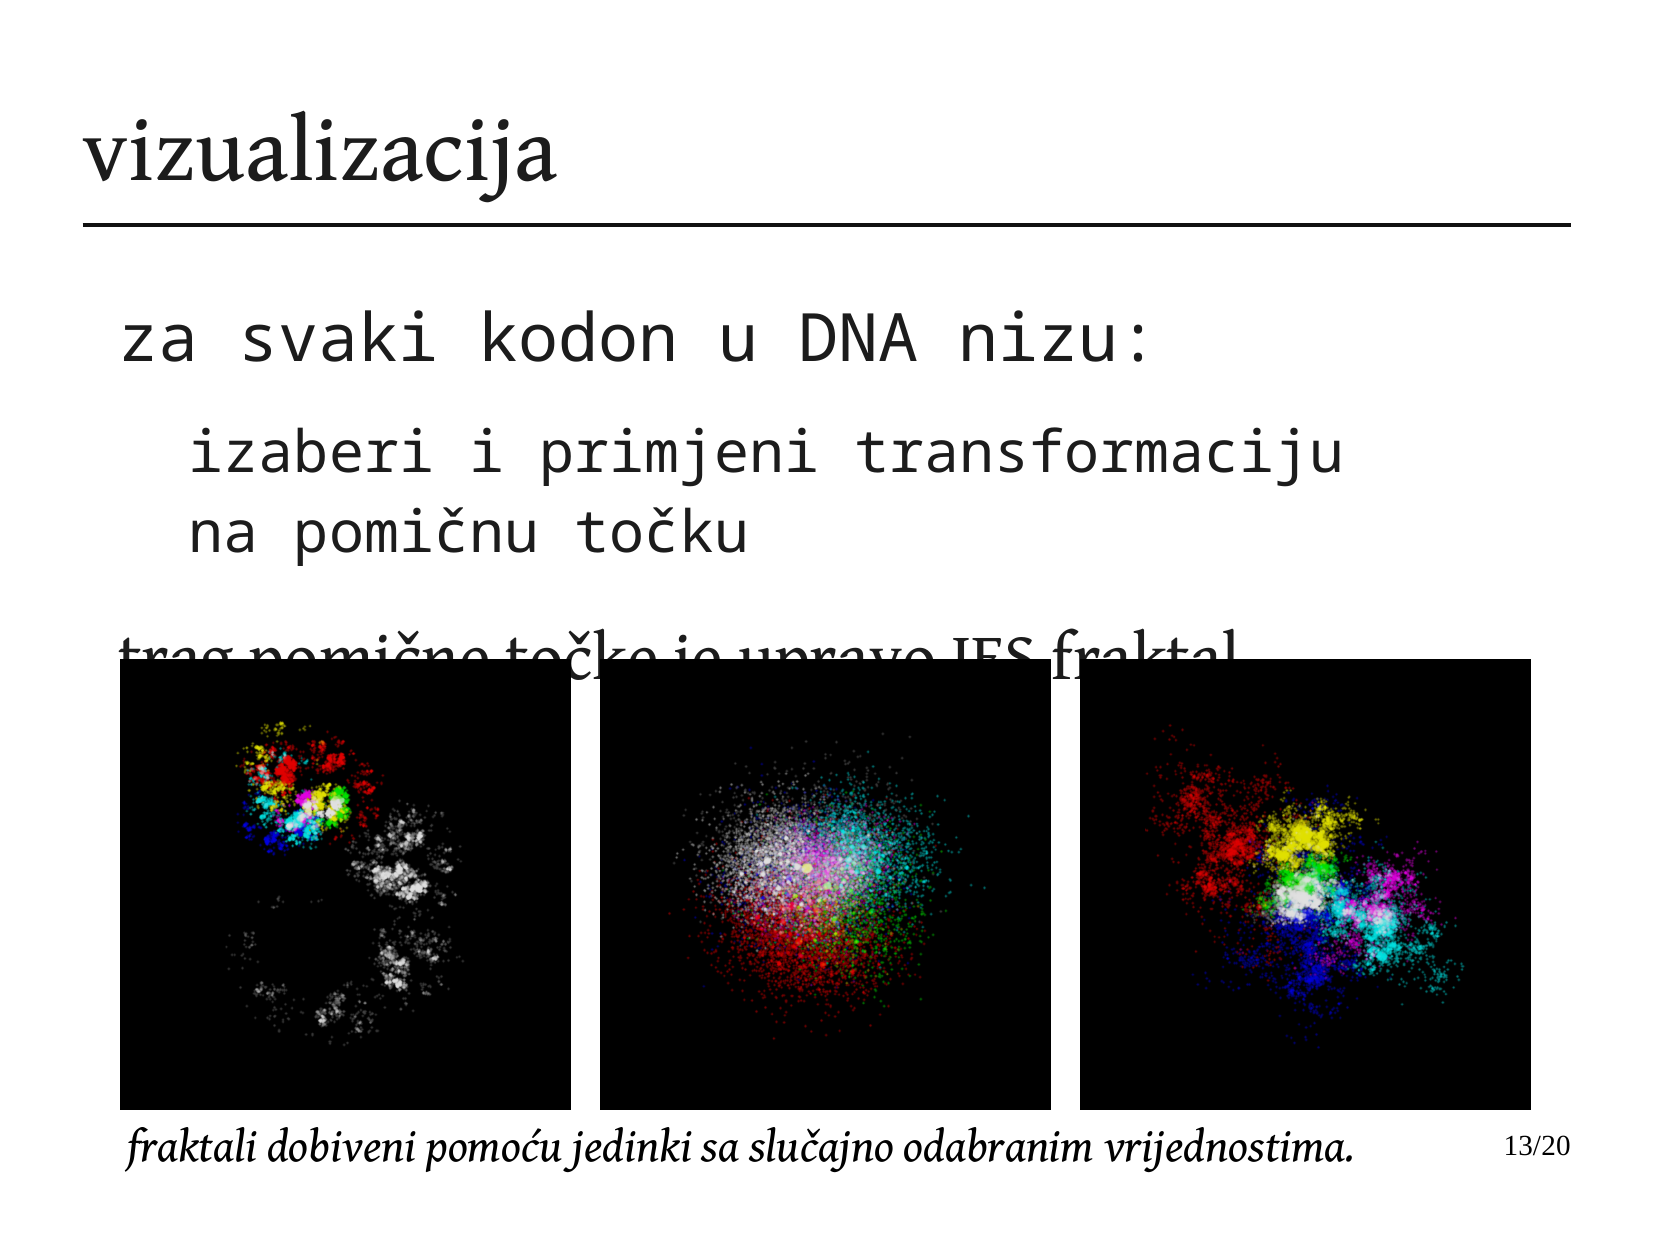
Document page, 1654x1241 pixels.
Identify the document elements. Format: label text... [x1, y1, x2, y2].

list za svaki kodon u DNA nizu: izaberi i primjeni transformaciju na pomičnu točku trag pomične točke je upravo IFS fraktal [47, 290, 1536, 619]
text_box fraktali dobiveni pomoću jedinki sa slučajno odabranim vrijednostima. [112, 1113, 1553, 1182]
picture [600, 659, 1051, 1111]
title vizualizacija [82, 49, 1571, 257]
picture [120, 659, 571, 1111]
picture [1080, 659, 1531, 1111]
